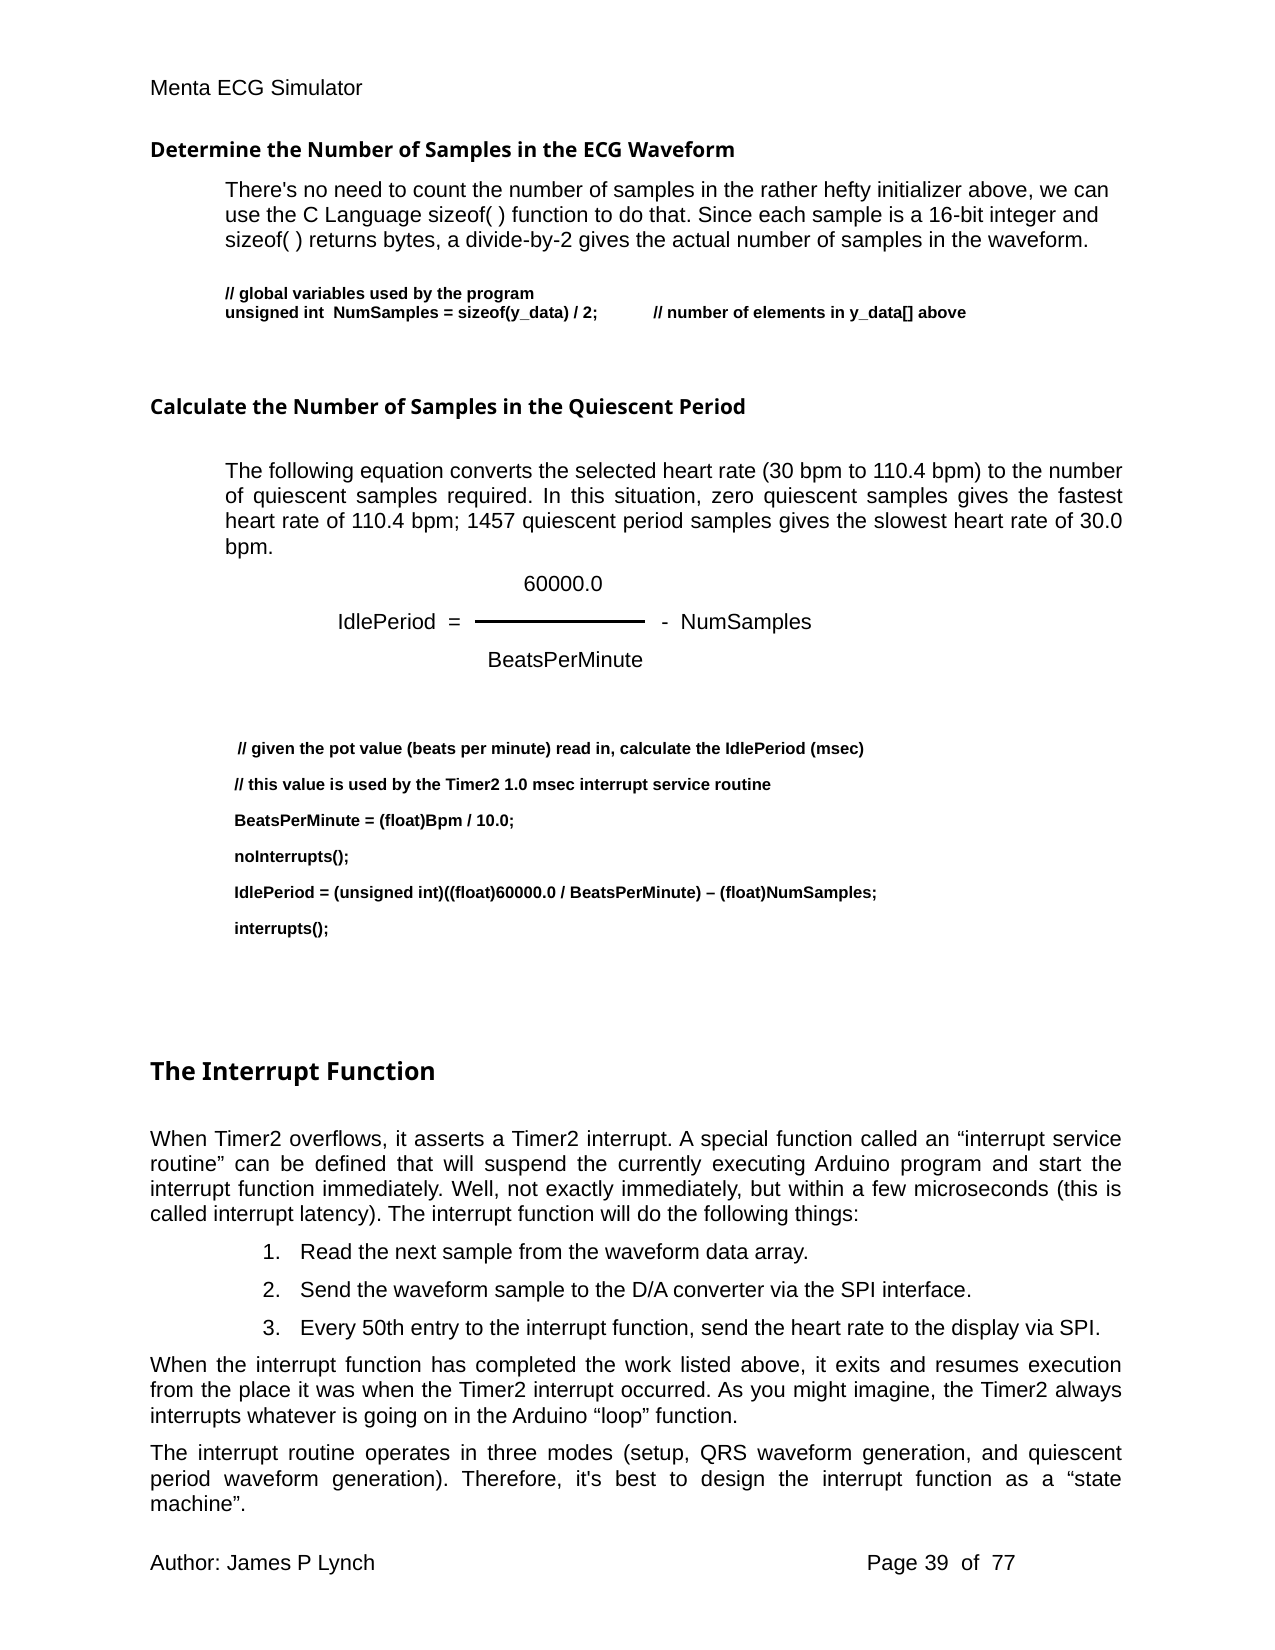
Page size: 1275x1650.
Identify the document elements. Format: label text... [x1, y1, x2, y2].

text The interrupt routine operates in three modes (setup, QRS waveform generation, and quiescent period waveform generation). Therefore, it's best to design the interrupt function as a “state machine”. [150, 1440, 1124, 1516]
text When Timer2 overflows, it asserts a Timer2 interrupt. A special function called an “interrupt service routine” can be defined that will suspend the currently executing Arduino program and start the interrupt function immediately. Well, not exactly immediately, but within a few microseconds (this is called interrupt latency). The interrupt function will do the following things: [150, 1126, 1124, 1227]
list Every 50th entry to the interrupt function, send the heart rate to the display via SPI. [262, 1314, 1124, 1340]
subtitle The Interrupt Function [150, 1054, 1124, 1088]
text IdlePeriod = - NumSamples [262, 609, 1124, 634]
text unsigned int NumSamples = sizeof(y_data) / 2; // number of elements in y_data[] above [225, 303, 1124, 322]
text When the interrupt function has completed the work listed above, it exits and resumes execution from the place it was when the Timer2 interrupt occurred. As you might imagine, the Timer2 always interrupts whatever is going on in the Arduino “loop” function. [150, 1352, 1124, 1428]
text BeatsPerMinute = (float)Bpm / 10.0; [225, 812, 1124, 830]
list Send the waveform sample to the D/A converter via the SPI interface. [262, 1277, 1124, 1302]
text 60000.0 [262, 571, 1124, 596]
text // given the pot value (beats per minute) read in, calculate the IdlePeriod (msec) [225, 740, 1124, 758]
subtitle Calculate the Number of Samples in the Quiescent Period [150, 392, 1124, 420]
text IdlePeriod = (unsigned int)((float)60000.0 / BeatsPerMinute) – (float)NumSamples; [225, 884, 1124, 902]
text There's no need to count the number of samples in the rather hefty initializer above, we can use the C Language sizeof( ) function to do that. Since each sample is a 16-bit integer and sizeof( ) returns bytes, a divide-by-2 gives the actual number of samples in the waveform. [225, 177, 1124, 252]
text noInterrupts(); [225, 848, 1124, 866]
text interrupts(); [225, 920, 1124, 938]
text // global variables used by the program [225, 284, 1124, 303]
text BeatsPerMinute [262, 647, 1124, 672]
subtitle Determine the Number of Samples in the ECG Waveform [150, 130, 1124, 164]
list Read the next sample from the waveform data array. [262, 1239, 1124, 1264]
text The following equation converts the selected heart rate (30 bpm to 110.4 bpm) to the number of quiescent samples required. In this situation, zero quiescent samples gives the fastest heart rate of 110.4 bpm; 1457 quiescent period samples gives the slowest heart rate of 30.0 bpm. [225, 458, 1124, 559]
text // this value is used by the Timer2 1.0 msec interrupt service routine [225, 776, 1124, 794]
